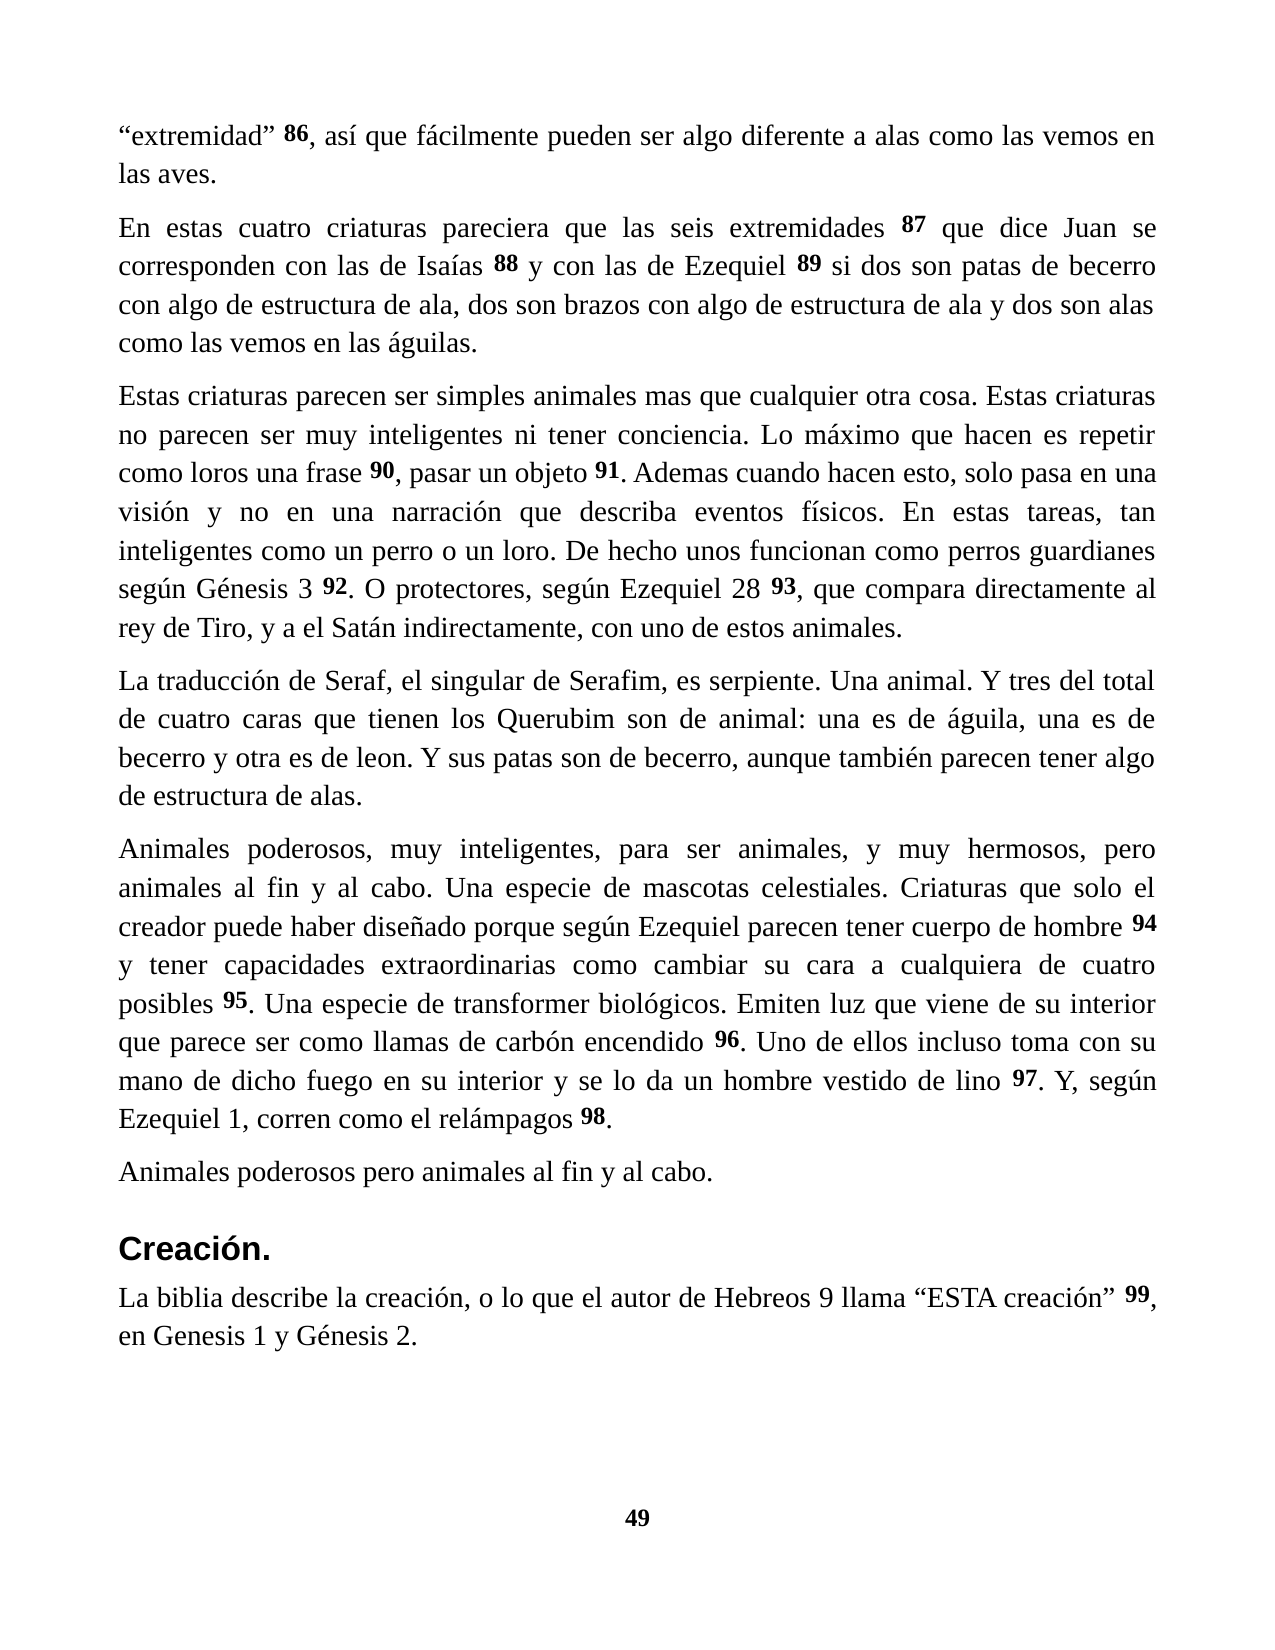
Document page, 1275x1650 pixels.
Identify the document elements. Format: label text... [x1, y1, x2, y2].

text La traducción de Seraf, el singular de Serafim, es serpiente. Una animal. Y tres del total de cuatro caras que tienen los Querubim son de animal: una es de águila, una es de becerro y otra es de leon. Y sus patas son de becerro, aunque también parecen tener algo de estructura de alas. [118, 663, 1157, 812]
text Estas criaturas parecen ser simples animales mas que cualquier otra cosa. Estas criaturas no parecen ser muy inteligentes ni tener conciencia. Lo máximo que hacen es repetir como loros una frase , pasar un objeto . Ademas cuando hacen esto, solo pasa en una visión y no en una narración que describa eventos físicos. En estas tareas, tan inteligentes como un perro o un loro. De hecho unos funcionan como perros guardianes según Génesis 3 . O protectores, según Ezequiel 28 , que compara directamente al rey de Tiro, y a el Satán indirectamente, con uno de estos animales. [118, 378, 1157, 643]
text Animales poderosos pero animales al fin y al cabo. [118, 1154, 1157, 1188]
text “extremidad” , así que fácilmente pueden ser algo diferente a alas como las vemos en las aves. [118, 118, 1157, 190]
text La biblia describe la creación, o lo que el autor de Hebreos 9 llama “ESTA creación” , en Genesis 1 y Génesis 2. [118, 1280, 1157, 1352]
text En estas cuatro criaturas pareciera que las seis extremidades que dice Juan se corresponden con las de Isaías y con las de Ezequiel si dos son patas de becerro con algo de estructura de ala, dos son brazos con algo de estructura de ala y dos son alas como las vemos en las águilas. [118, 210, 1157, 359]
text Animales poderosos, muy inteligentes, para ser animales, y muy hermosos, pero animales al fin y al cabo. Una especie de mascotas celestiales. Criaturas que solo el creador puede haber diseñado porque según Ezequiel parecen tener cuerpo de hombre y tener capacidades extraordinarias como cambiar su cara a cualquiera de cuatro posibles . Una especie de transformer biológicos. Emiten luz que viene de su interior que parece ser como llamas de carbón encendido . Uno de ellos incluso toma con su mano de dicho fuego en su interior y se lo da un hombre vestido de lino . Y, según Ezequiel 1, corren como el relámpagos . [118, 832, 1157, 1135]
subtitle Creación. [118, 1228, 1157, 1267]
